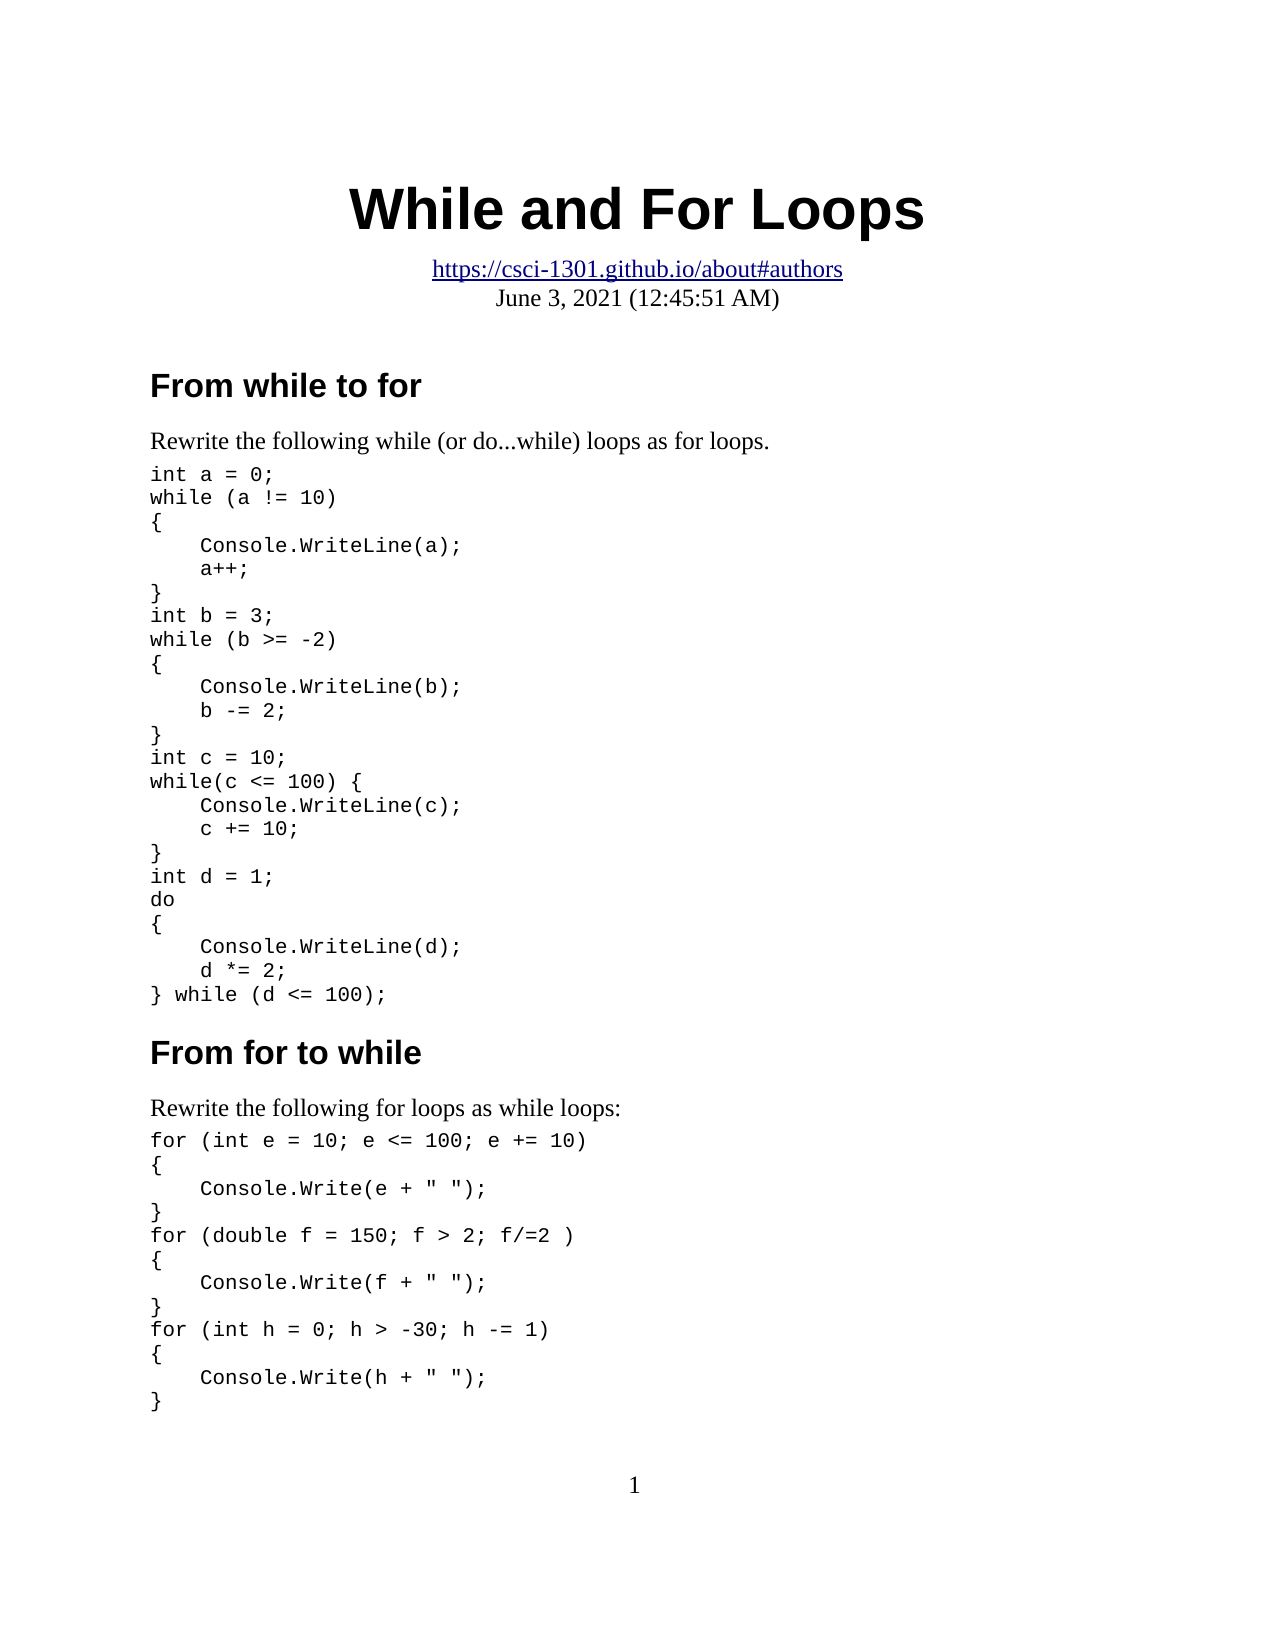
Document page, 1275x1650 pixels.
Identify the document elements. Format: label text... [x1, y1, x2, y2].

text do [150, 889, 1125, 913]
text c += 10; [150, 818, 1125, 842]
text Console.WriteLine(c); [150, 795, 1125, 818]
text Rewrite the following while (or do...while) loops as for loops. [150, 426, 1125, 455]
text a++; [150, 558, 1125, 582]
title While and For Loops [150, 175, 1125, 242]
text { [150, 1248, 1125, 1272]
text Console.Write(e + " "); [150, 1178, 1125, 1201]
text } [150, 842, 1125, 866]
text } [150, 1201, 1125, 1225]
text June 3, 2021 (12:45:51 AM) [150, 283, 1125, 312]
text while (b >= -2) [150, 629, 1125, 653]
text { [150, 511, 1125, 534]
text } while (d <= 100); [150, 984, 1125, 1007]
text Console.WriteLine(b); [150, 676, 1125, 700]
text Console.WriteLine(a); [150, 534, 1125, 558]
text { [150, 653, 1125, 676]
text while(c <= 100) { [150, 771, 1125, 795]
text d *= 2; [150, 960, 1125, 984]
text b -= 2; [150, 700, 1125, 724]
text https://csci-1301.github.io/about#authors [150, 254, 1125, 283]
text { [150, 1343, 1125, 1367]
subtitle From while to for [150, 366, 1125, 404]
text for (int h = 0; h > -30; h -= 1) [150, 1319, 1125, 1343]
text } [150, 1390, 1125, 1414]
text } [150, 582, 1125, 606]
text while (a != 10) [150, 487, 1125, 511]
text int c = 10; [150, 747, 1125, 771]
text for (double f = 150; f > 2; f/=2 ) [150, 1225, 1125, 1248]
text { [150, 913, 1125, 937]
text } [150, 724, 1125, 747]
text for (int e = 10; e <= 100; e += 10) [150, 1130, 1125, 1154]
text Console.WriteLine(d); [150, 937, 1125, 960]
text int b = 3; [150, 606, 1125, 629]
text Console.Write(h + " "); [150, 1367, 1125, 1390]
text Rewrite the following for loops as while loops: [150, 1093, 1125, 1121]
text int a = 0; [150, 464, 1125, 487]
text int d = 1; [150, 866, 1125, 889]
text Console.Write(f + " "); [150, 1272, 1125, 1296]
subtitle From for to while [150, 1032, 1125, 1071]
text { [150, 1154, 1125, 1178]
text } [150, 1296, 1125, 1319]
